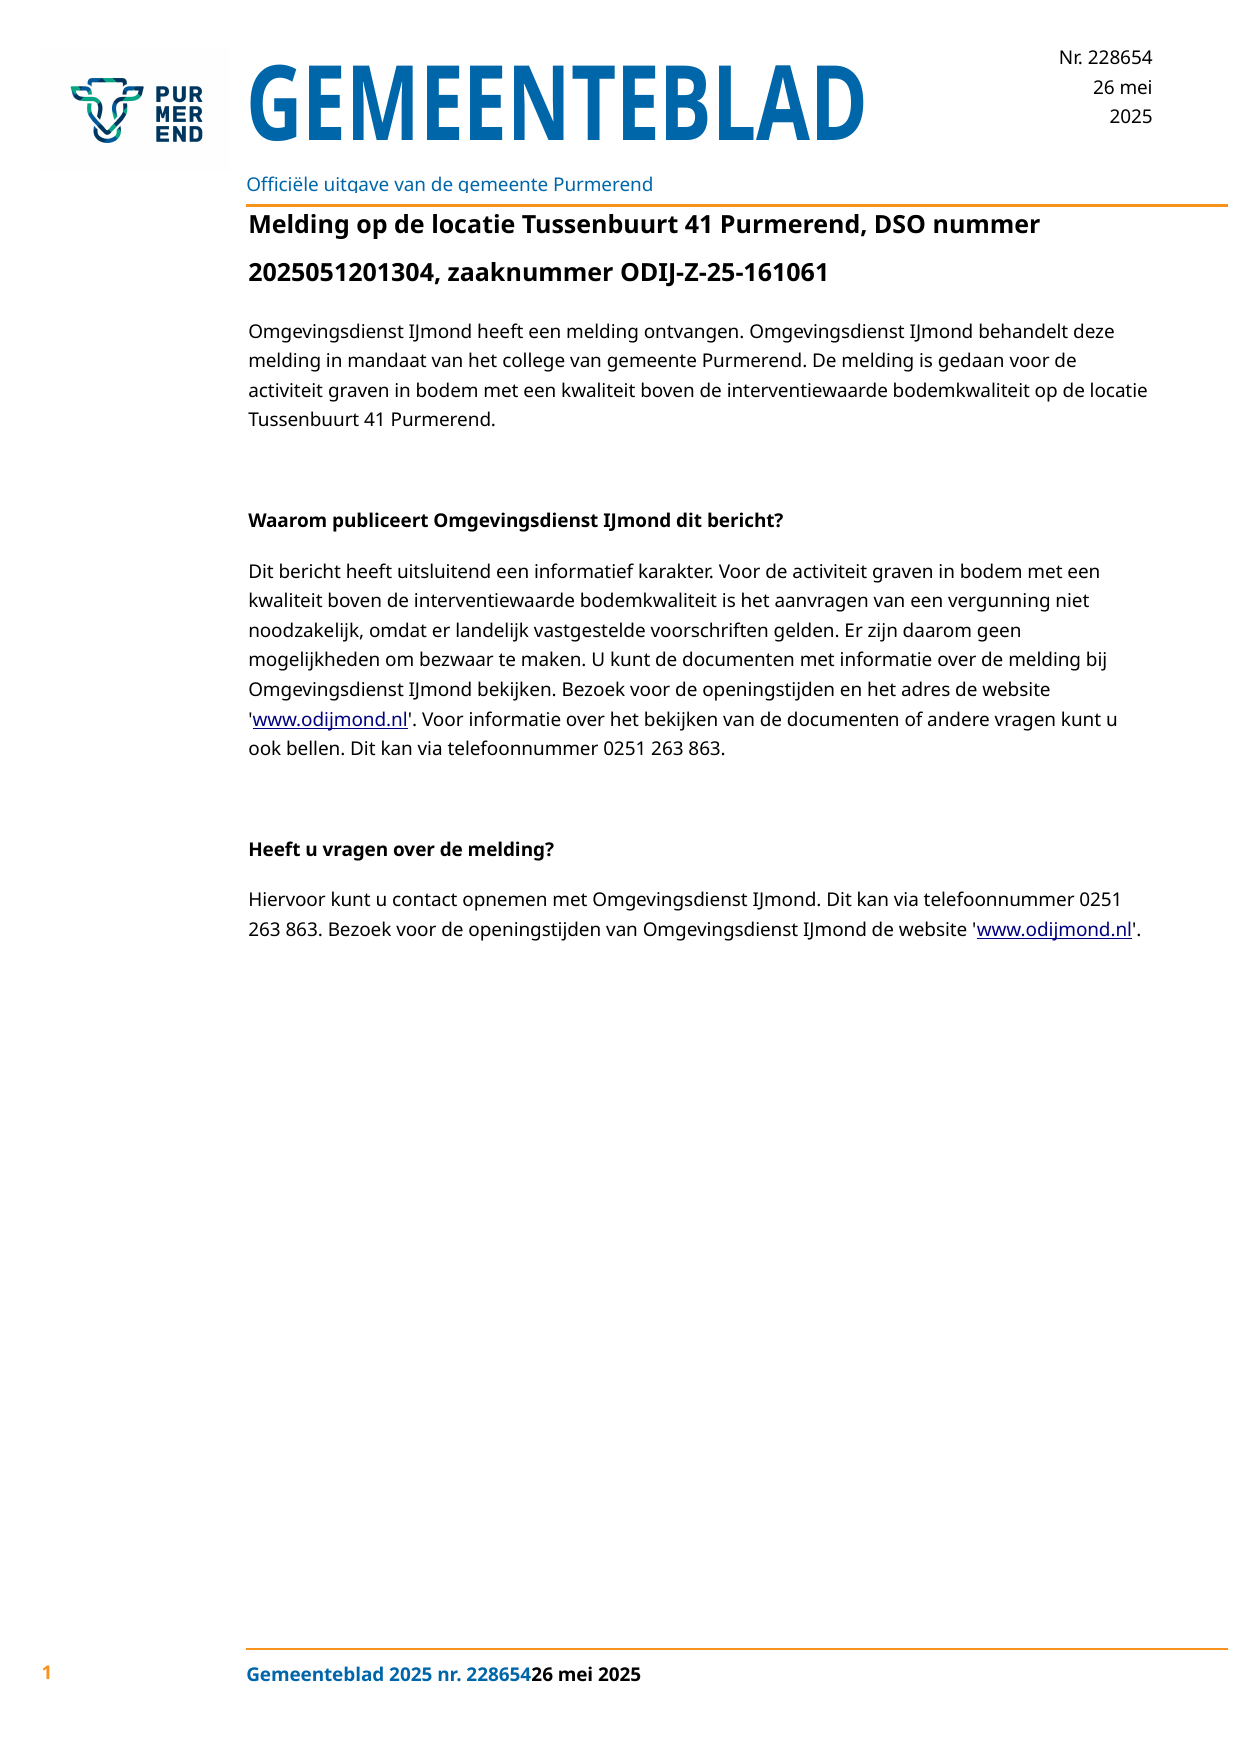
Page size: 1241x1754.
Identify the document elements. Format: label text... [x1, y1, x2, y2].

text Omgevingsdienst IJmond heeft een melding ontvangen. Omgevingsdienst IJmond behandelt deze melding in mandaat van het college van gemeente Purmerend. De melding is gedaan voor de activiteit graven in bodem met een kwaliteit boven de interventiewaarde bodemkwaliteit op de locatie Tussenbuurt 41 Purmerend. [248, 318, 1152, 432]
text Melding op de locatie Tussenbuurt 41 Purmerend, DSO nummer 2025051201304, zaaknummer ODIJ-Z-25-161061 [248, 207, 1152, 288]
text Dit bericht heeft uitsluitend een informatief karakter. Voor de activiteit graven in bodem met een kwaliteit boven de interventiewaarde bodemkwaliteit is het aanvragen van een vergunning niet noodzakelijk, omdat er landelijk vastgestelde voorschriften gelden. Er zijn daarom geen mogelijkheden om bezwaar te maken. U kunt de documenten met informatie over de melding bij Omgevingsdienst IJmond bekijken. Bezoek voor de openingstijden en het adres de website 'www.odijmond.nl'. Voor informatie over het bekijken van de documenten of andere vragen kunt u ook bellen. Dit kan via telefoonnummer 0251 263 863. [248, 558, 1152, 761]
text Waarom publiceert Omgevingsdienst IJmond dit bericht? [248, 507, 1152, 533]
picture [41, 47, 231, 172]
text Heeft u vragen over de melding? [248, 836, 1152, 862]
text Hiervoor kunt u contact opnemen met Omgevingsdienst IJmond. Dit kan via telefoonnummer 0251 263 863. Bezoek voor de openingstijden van Omgevingsdienst IJmond de website 'www.odijmond.nl'. [248, 887, 1152, 942]
